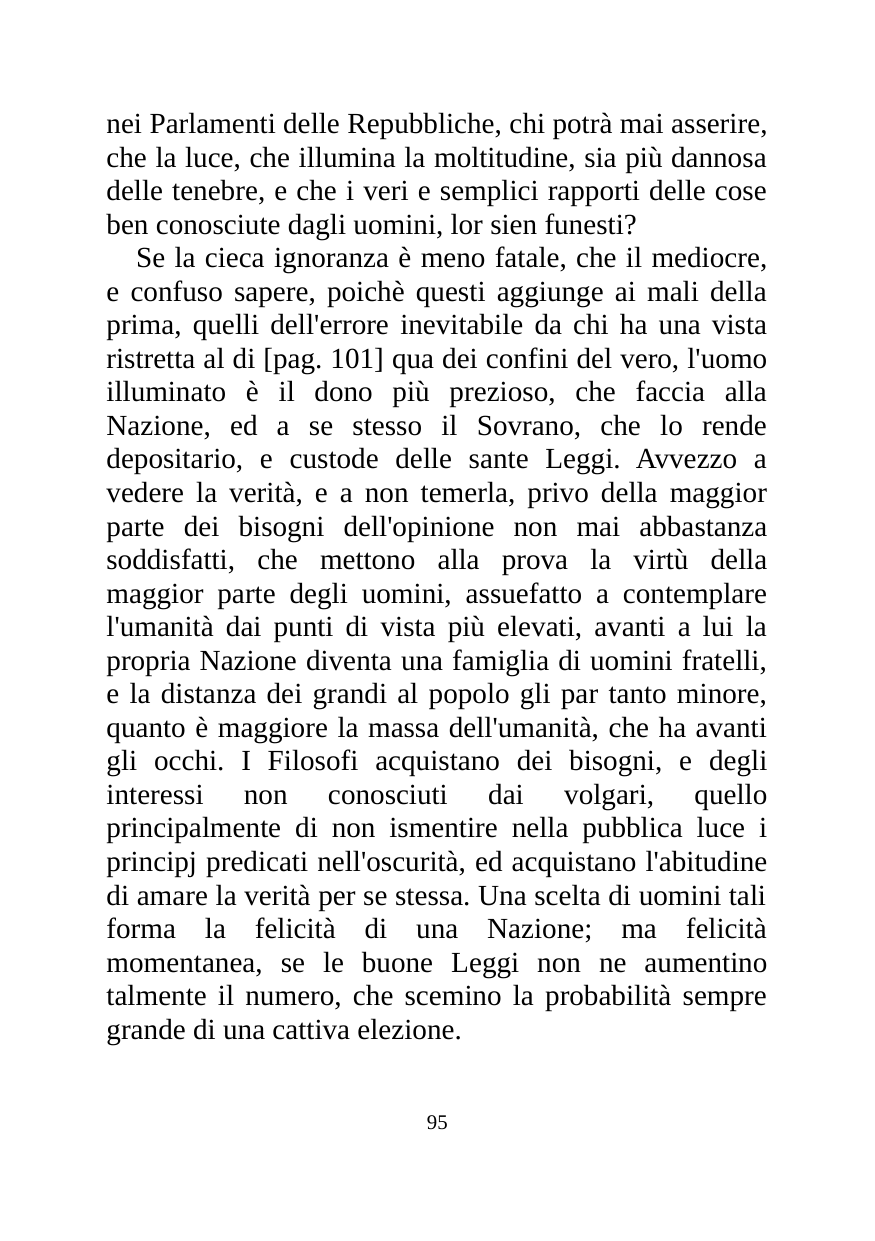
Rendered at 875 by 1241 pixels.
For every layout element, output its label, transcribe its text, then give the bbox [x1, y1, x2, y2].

text nei Parlamenti delle Repubbliche, chi potrà mai asserire, che la luce, che illumina la moltitudine, sia più dannosa delle tenebre, e che i veri e semplici rapporti delle cose ben conosciute dagli uomini, lor sien funesti? [106, 106, 768, 240]
text Se la cieca ignoranza è meno fatale, che il mediocre, e confuso sapere, poichè questi aggiunge ai mali della prima, quelli dell'errore inevitabile da chi ha una vista ristretta al di [pag. 101] qua dei confini del vero, l'uomo illuminato è il dono più prezioso, che faccia alla Nazione, ed a se stesso il Sovrano, che lo rende depositario, e custode delle sante Leggi. Avvezzo a vedere la verità, e a non temerla, privo della maggior parte dei bisogni dell'opinione non mai abbastanza soddisfatti, che mettono alla prova la virtù della maggior parte degli uomini, assuefatto a contemplare l'umanità dai punti di vista più elevati, avanti a lui la propria Nazione diventa una famiglia di uomini fratelli, e la distanza dei grandi al popolo gli par tanto minore, quanto è maggiore la massa dell'umanità, che ha avanti gli occhi. I Filosofi acquistano dei bisogni, e degli interessi non conosciuti dai volgari, quello principalmente di non ismentire nella pubblica luce i principj predicati nell'oscurità, ed acquistano l'abitudine di amare la verità per se stessa. Una scelta di uomini tali forma la felicità di una Nazione; ma felicità momentanea, se le buone Leggi non ne aumentino talmente il numero, che scemino la probabilità sempre grande di una cattiva elezione. [106, 240, 768, 1045]
